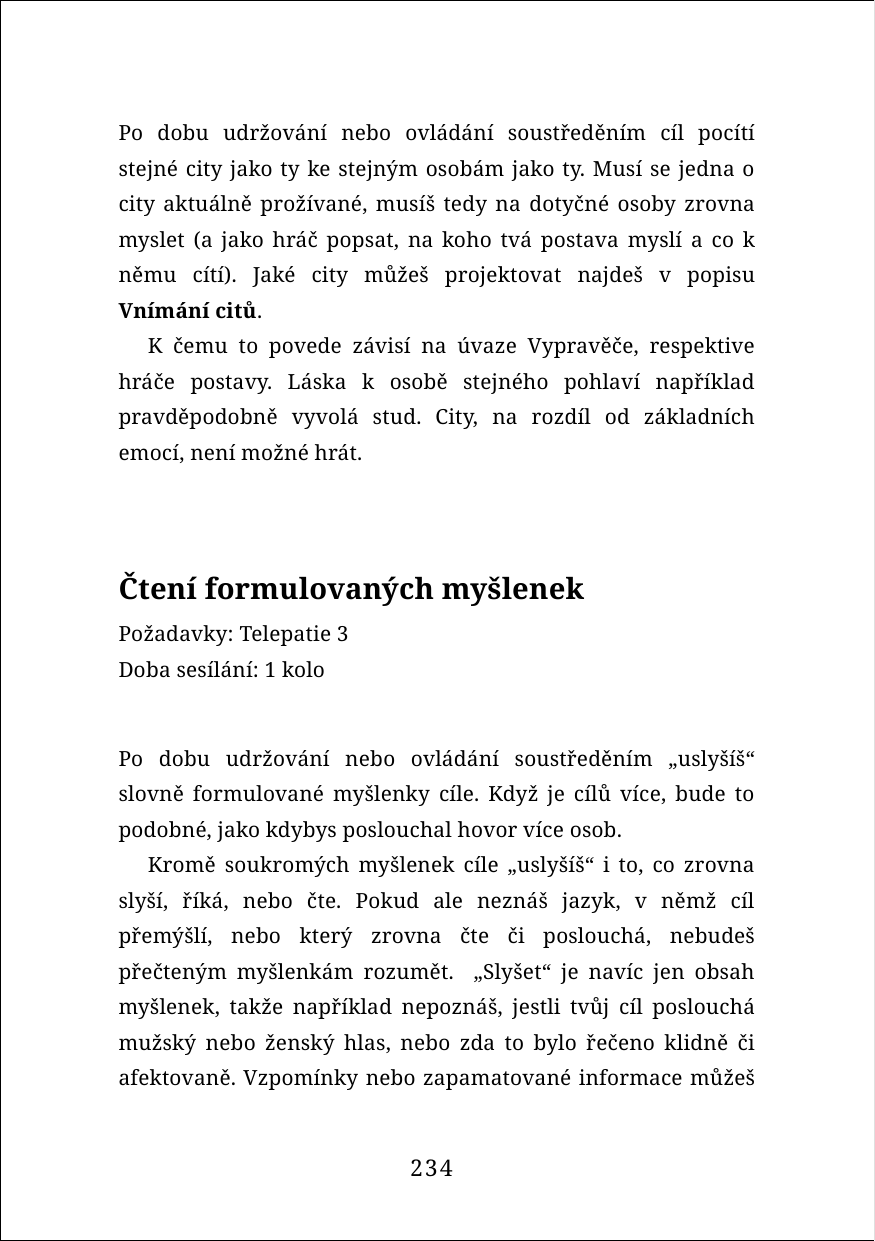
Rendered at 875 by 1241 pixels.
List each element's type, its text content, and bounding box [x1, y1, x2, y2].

text Požadavky: Telepatie 3 Doba sesílání: 1 kolo [118, 619, 756, 719]
text Po dobu udržování nebo ovládání soustředěním „uslyšíš“ slovně formulované myšlenky cíle. Když je cílů více, bude to podobné, jako kdybys poslouchal hovor více osob. Kromě soukromých myšlenek cíle „uslyšíš“ i to, co zrovna slyší, říká, nebo čte. Pokud ale neznáš jazyk, v němž cíl přemýšlí, nebo který zrovna čte či poslouchá, nebudeš přečteným myšlenkám rozumět. „Slyšet“ je navíc jen obsah myšlenek, takže například nepoznáš, jestli tvůj cíl poslouchá mužský nebo ženský hlas, nebo zda to bylo řečeno klidně či afektovaně. Vzpomínky nebo zapamatované informace můžeš [118, 744, 756, 1092]
subtitle Čtení formulovaných myšlenek [118, 568, 756, 608]
text Po dobu udržování nebo ovládání soustředěním cíl pocítí stejné city jako ty ke stejným osobám jako ty. Musí se jedna o city aktuálně prožívané, musíš tedy na dotyčné osoby zrovna myslet (a jako hráč popsat, na koho tvá postava myslí a co k němu cítí). Jaké city můžeš projektovat najdeš v popisu Vnímání citů. K čemu to povede závisí na úvaze Vypravěče, respektive hráče postavy. Láska k osobě stejného pohlaví například pravděpodobně vyvolá stud. City, na rozdíl od základních emocí, není možné hrát. [118, 118, 756, 466]
